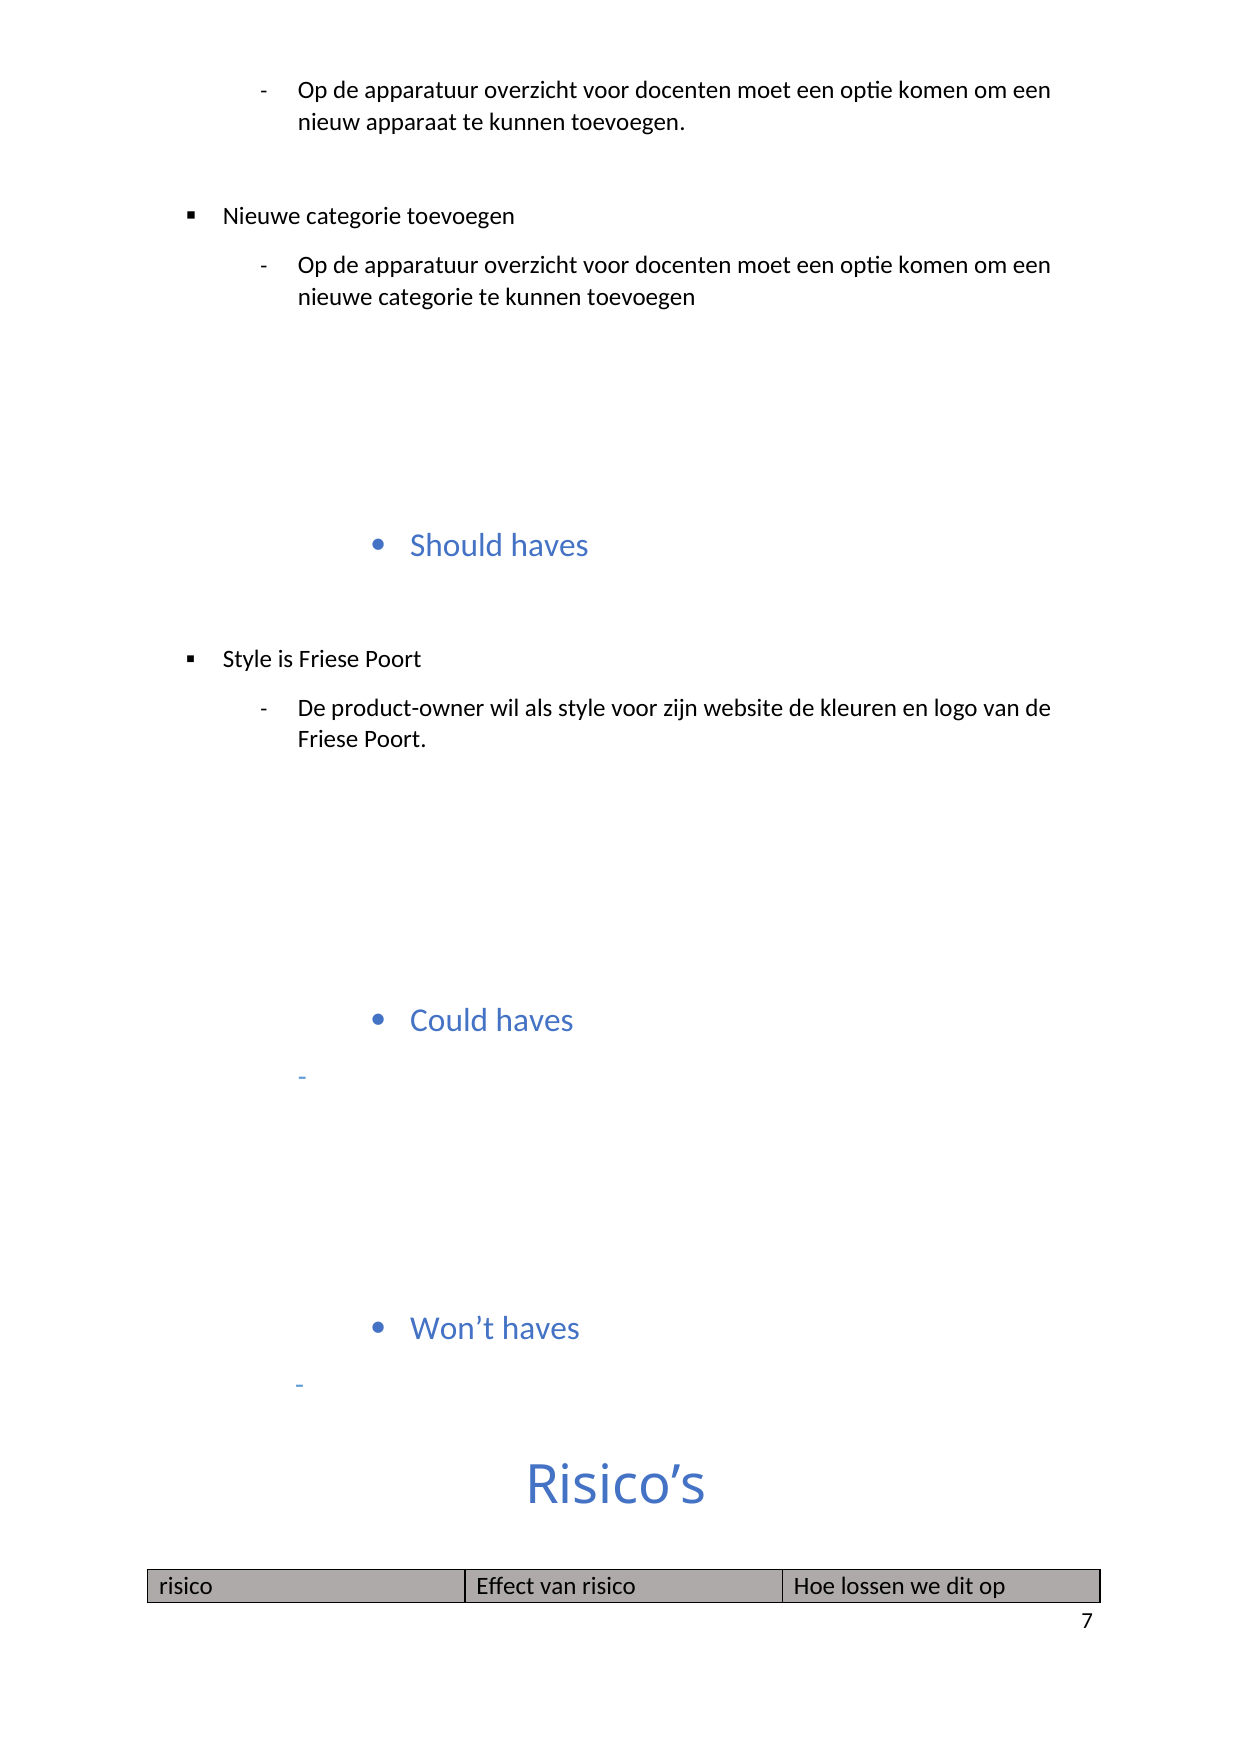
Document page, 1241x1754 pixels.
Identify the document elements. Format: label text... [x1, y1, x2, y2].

list Op de apparatuur overzicht voor docenten moet een optie komen om een nieuw apparaat te kunnen toevoegen. [260, 74, 1093, 136]
list Nieuwe categorie toevoegen [185, 200, 1093, 231]
list Won’t haves [372, 1307, 1093, 1348]
list Style is Friese Poort [185, 643, 1093, 673]
text - [298, 1058, 1093, 1094]
text - [223, 1366, 1093, 1402]
list Op de apparatuur overzicht voor docenten moet een optie komen om een nieuwe categorie te kunnen toevoegen [260, 249, 1093, 312]
table_header Effect van risico [466, 1570, 782, 1602]
table_header Hoe lossen we dit op [783, 1570, 1099, 1602]
table_header risico [148, 1570, 464, 1602]
list Should haves [372, 524, 1093, 565]
list Could haves [372, 999, 1093, 1040]
subtitle Risico’s [443, 1446, 1093, 1519]
list De product-owner wil als style voor zijn website de kleuren en logo van de Friese Poort. [260, 692, 1093, 754]
